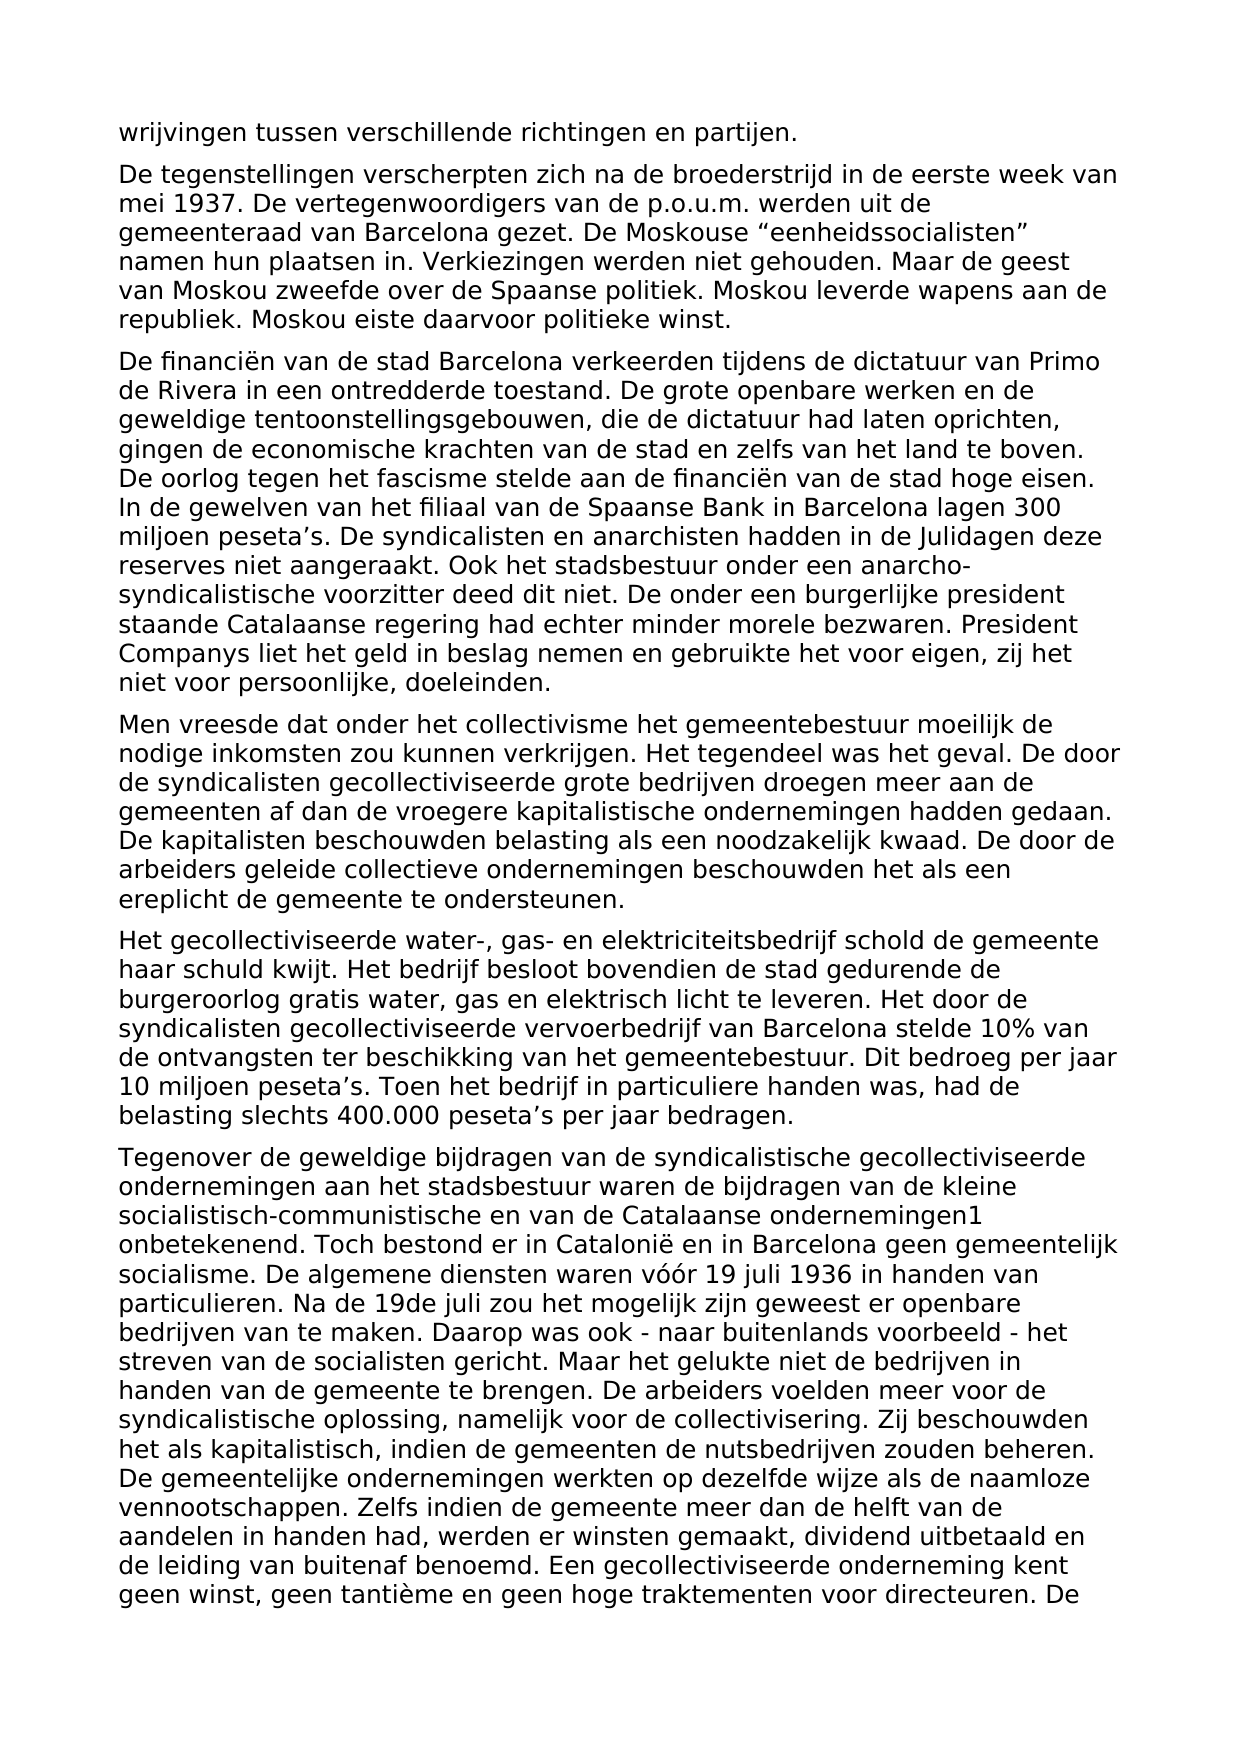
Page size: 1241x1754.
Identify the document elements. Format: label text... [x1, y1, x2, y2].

text Men vreesde dat onder het collectivisme het gemeentebestuur moeilijk de nodige inkomsten zou kunnen verkrijgen. Het tegendeel was het geval. De door de syndicalisten gecollectiviseerde grote bedrijven droegen meer aan de gemeenten af dan de vroegere kapitalistische ondernemingen hadden gedaan. De kapitalisten beschouwden belasting als een noodzakelijk kwaad. De door de arbeiders geleide collectieve ondernemingen beschouwden het als een ereplicht de gemeente te ondersteunen. [118, 710, 1122, 914]
text wrijvingen tussen verschillende richtingen en partijen. [118, 118, 1122, 147]
text Het gecollectiviseerde water-, gas- en elektriciteitsbedrijf schold de gemeente haar schuld kwijt. Het bedrijf besloot bovendien de stad gedurende de burgeroorlog gratis water, gas en elektrisch licht te leveren. Het door de syndicalisten gecollectiviseerde vervoerbedrijf van Barcelona stelde 10% van de ontvangsten ter beschikking van het gemeentebestuur. Dit bedroeg per jaar 10 miljoen peseta’s. Toen het bedrijf in particuliere handen was, had de belasting slechts 400.000 peseta’s per jaar bedragen. [118, 926, 1122, 1131]
text Tegenover de geweldige bijdragen van de syndicalistische gecollectiviseerde ondernemingen aan het stadsbestuur waren de bijdragen van de kleine socialistisch-communistische en van de Catalaanse ondernemingen1 onbetekenend. Toch bestond er in Catalonië en in Barcelona geen gemeentelijk socialisme. De algemene diensten waren vóór 19 juli 1936 in handen van particulieren. Na de 19de juli zou het mogelijk zijn geweest er openbare bedrijven van te maken. Daarop was ook - naar buitenlands voorbeeld - het streven van de socialisten gericht. Maar het gelukte niet de bedrijven in handen van de gemeente te brengen. De arbeiders voelden meer voor de syndicalistische oplossing, namelijk voor de collectivisering. Zij beschouwden het als kapitalistisch, indien de gemeenten de nutsbedrijven zouden beheren. De gemeentelijke ondernemingen werkten op dezelfde wijze als de naamloze vennootschappen. Zelfs indien de gemeente meer dan de helft van de aandelen in handen had, werden er winsten gemaakt, dividend uitbetaald en de leiding van buitenaf benoemd. Een gecollectiviseerde onderneming kent geen winst, geen tantième en geen hoge traktementen voor directeuren. De [118, 1143, 1122, 1610]
text De tegenstellingen verscherpten zich na de broederstrijd in de eerste week van mei 1937. De vertegenwoordigers van de p.o.u.m. werden uit de gemeenteraad van Barcelona gezet. De Moskouse “eenheidssocialisten” namen hun plaatsen in. Verkiezingen werden niet gehouden. Maar de geest van Moskou zweefde over de Spaanse politiek. Moskou leverde wapens aan de republiek. Moskou eiste daarvoor politieke winst. [118, 160, 1122, 335]
text De financiën van de stad Barcelona verkeerden tijdens de dictatuur van Primo de Rivera in een ontredderde toestand. De grote openbare werken en de geweldige tentoonstellingsgebouwen, die de dictatuur had laten oprichten, gingen de economische krachten van de stad en zelfs van het land te boven. De oorlog tegen het fascisme stelde aan de financiën van de stad hoge eisen. In de gewelven van het filiaal van de Spaanse Bank in Barcelona lagen 300 miljoen peseta’s. De syndicalisten en anarchisten hadden in de Julidagen deze reserves niet aangeraakt. Ook het stadsbestuur onder een anarcho-syndicalistische voorzitter deed dit niet. De onder een burgerlijke president staande Catalaanse regering had echter minder morele bezwaren. President Companys liet het geld in beslag nemen en gebruikte het voor eigen, zij het niet voor persoonlijke, doeleinden. [118, 347, 1122, 697]
